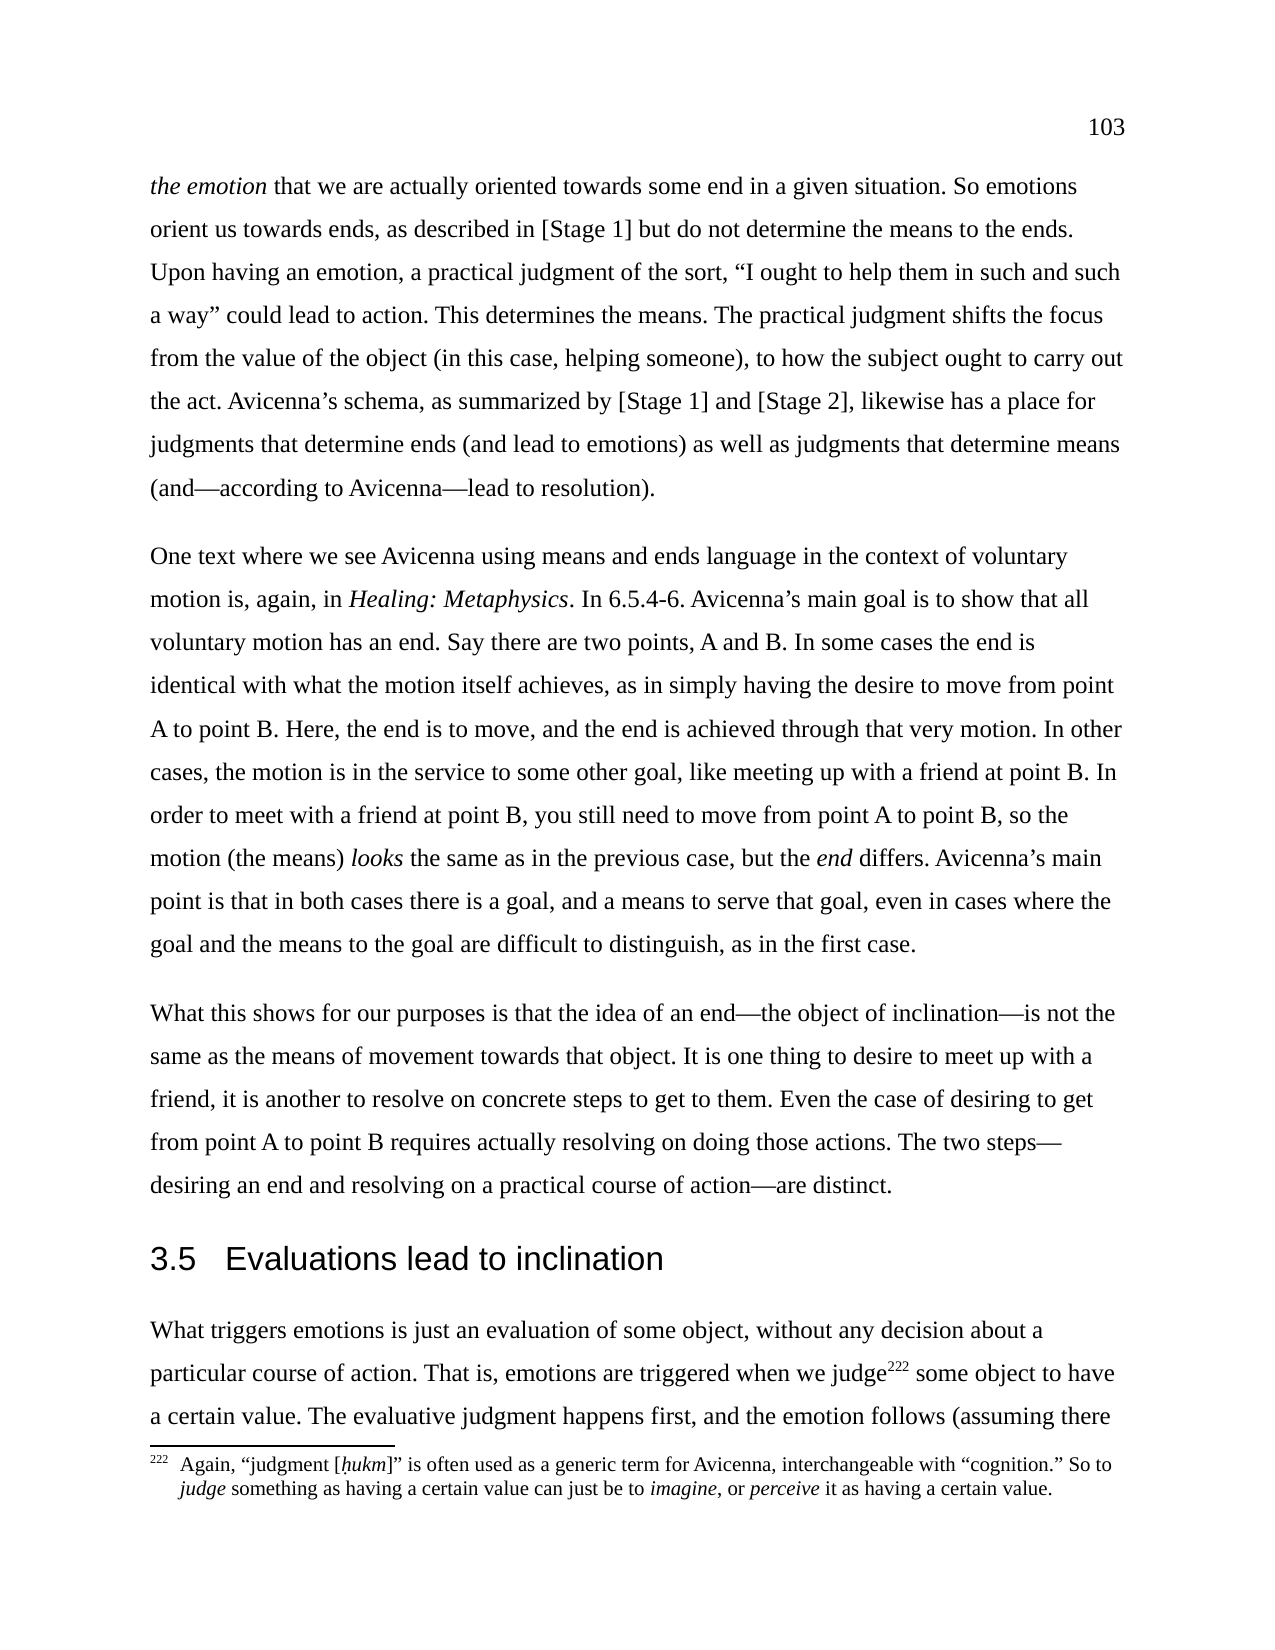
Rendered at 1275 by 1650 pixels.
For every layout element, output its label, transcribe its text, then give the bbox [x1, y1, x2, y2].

text the emotion that we are actually oriented towards some end in a given situation. So emotions orient us towards ends, as described in [Stage 1] but do not determine the means to the ends. Upon having an emotion, a practical judgment of the sort, “I ought to help them in such and such a way” could lead to action. This determines the means. The practical judgment shifts the focus from the value of the object (in this case, helping someone), to how the subject ought to carry out the act. Avicenna’s schema, as summarized by [Stage 1] and [Stage 2], likewise has a place for judgments that determine ends (and lead to emotions) as well as judgments that determine means (and—according to Avicenna—lead to resolution). [150, 171, 1125, 501]
text Again, “judgment [ḥukm]” is often used as a generic term for Avicenna, interchangeable with “cognition.” So to judge something as having a certain value can just be to imagine, or perceive it as having a certain value. [150, 1452, 1125, 1500]
subtitle 3.5 Evaluations lead to inclination [150, 1239, 1125, 1278]
text What triggers emotions is just an evaluation of some object, without any decision about a particular course of action. That is, emotions are triggered when we judge some object to have a certain value. The evaluative judgment happens first, and the emotion follows (assuming there [150, 1315, 1125, 1430]
text What this shows for our purposes is that the idea of an end—the object of inclination—is not the same as the means of movement towards that object. It is one thing to desire to meet up with a friend, it is another to resolve on concrete steps to get to them. Even the case of desiring to get from point A to point B requires actually resolving on doing those actions. The two steps—desiring an end and resolving on a practical course of action—are distinct. [150, 998, 1125, 1199]
text One text where we see Avicenna using means and ends language in the context of voluntary motion is, again, in Healing: Metaphysics. In 6.5.4-6. Avicenna’s main goal is to show that all voluntary motion has an end. Say there are two points, A and B. In some cases the end is identical with what the motion itself achieves, as in simply having the desire to move from point A to point B. Here, the end is to move, and the end is achieved through that very motion. In other cases, the motion is in the service to some other goal, like meeting up with a friend at point B. In order to meet with a friend at point B, you still need to move from point A to point B, so the motion (the means) looks the same as in the previous case, but the end differs. Avicenna’s main point is that in both cases there is a goal, and a means to serve that goal, even in cases where the goal and the means to the goal are difficult to distinguish, as in the first case. [150, 541, 1125, 958]
